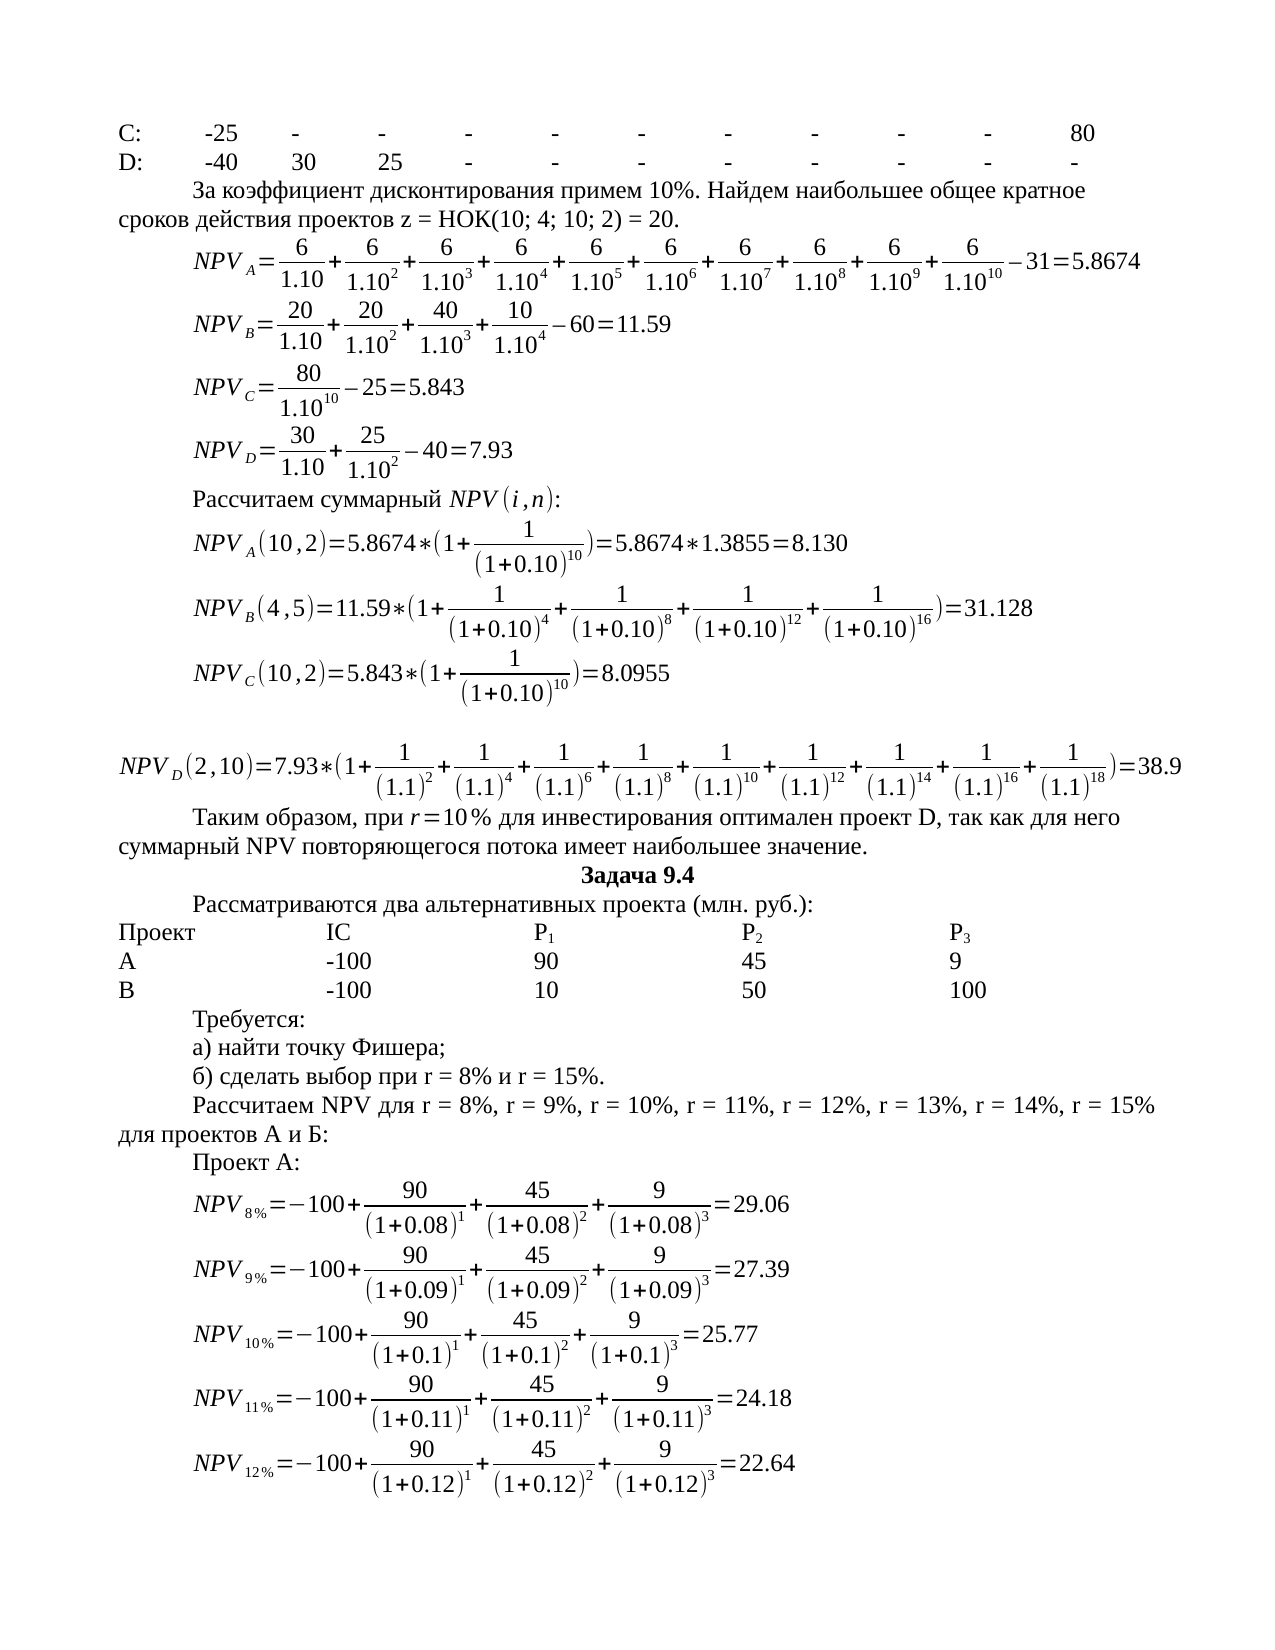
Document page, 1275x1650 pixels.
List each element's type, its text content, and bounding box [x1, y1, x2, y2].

table_cell - [378, 118, 464, 147]
table_cell -25 [205, 118, 291, 147]
table_cell - [291, 118, 378, 147]
table_cell - [984, 118, 1070, 147]
table_cell 9 [949, 946, 1157, 975]
table_cell 10 [534, 975, 741, 1004]
table_cell C: [118, 118, 204, 147]
text Задача 9.4 [118, 860, 1157, 889]
table_header IС [326, 918, 533, 946]
text Рассматриваются два альтернативных проекта (млн. руб.): [118, 889, 1157, 917]
table_header Р1 [534, 918, 741, 946]
table_cell 100 [949, 975, 1157, 1004]
text Требуется: [118, 1004, 1157, 1032]
table_header Р3 [949, 918, 1157, 946]
table_cell B [118, 975, 326, 1004]
text б) сделать выбор при r = 8% и r = 15%. [118, 1061, 1157, 1090]
table_cell - [811, 118, 897, 147]
table_cell 25 [378, 147, 464, 176]
table_header Проект [118, 918, 326, 946]
table_cell - [984, 147, 1070, 176]
text Проект A: [118, 1147, 1157, 1176]
table_cell -40 [205, 147, 291, 176]
text Таким образом, при для инвестирования оптимален проект D, так как для него суммарный NPV повторяющегося потока имеет наибольшее значение. [118, 802, 1157, 860]
table_cell 50 [741, 975, 949, 1004]
table_cell 80 [1070, 118, 1157, 147]
table_cell -100 [326, 946, 533, 975]
table_cell D: [118, 147, 204, 176]
table_cell - [724, 147, 811, 176]
table_cell - [464, 118, 551, 147]
table_cell - [897, 147, 984, 176]
table_cell - [551, 118, 637, 147]
table_cell - [897, 118, 984, 147]
table_header Р2 [741, 918, 949, 946]
table_cell 90 [534, 946, 741, 975]
table_cell - [464, 147, 551, 176]
table_cell A [118, 946, 326, 975]
text За коэффициент дисконтирования примем 10%. Найдем наибольшее общее кратное сроков действия проектов z = НОК(10; 4; 10; 2) = 20. [118, 176, 1157, 233]
text а) найти точку Фишера; [118, 1032, 1157, 1061]
table_cell - [724, 118, 811, 147]
table_cell - [638, 118, 724, 147]
table_cell - [811, 147, 897, 176]
table_cell - [1070, 147, 1157, 176]
table_cell - [551, 147, 637, 176]
table_cell - [638, 147, 724, 176]
text Рассчитаем NPV для r = 8%, r = 9%, r = 10%, r = 11%, r = 12%, r = 13%, r = 14%, r = 15% для проектов А и Б: [118, 1090, 1157, 1147]
text Рассчитаем суммарный : [118, 484, 1157, 515]
table_cell 30 [291, 147, 378, 176]
table_cell -100 [326, 975, 533, 1004]
table_cell 45 [741, 946, 949, 975]
